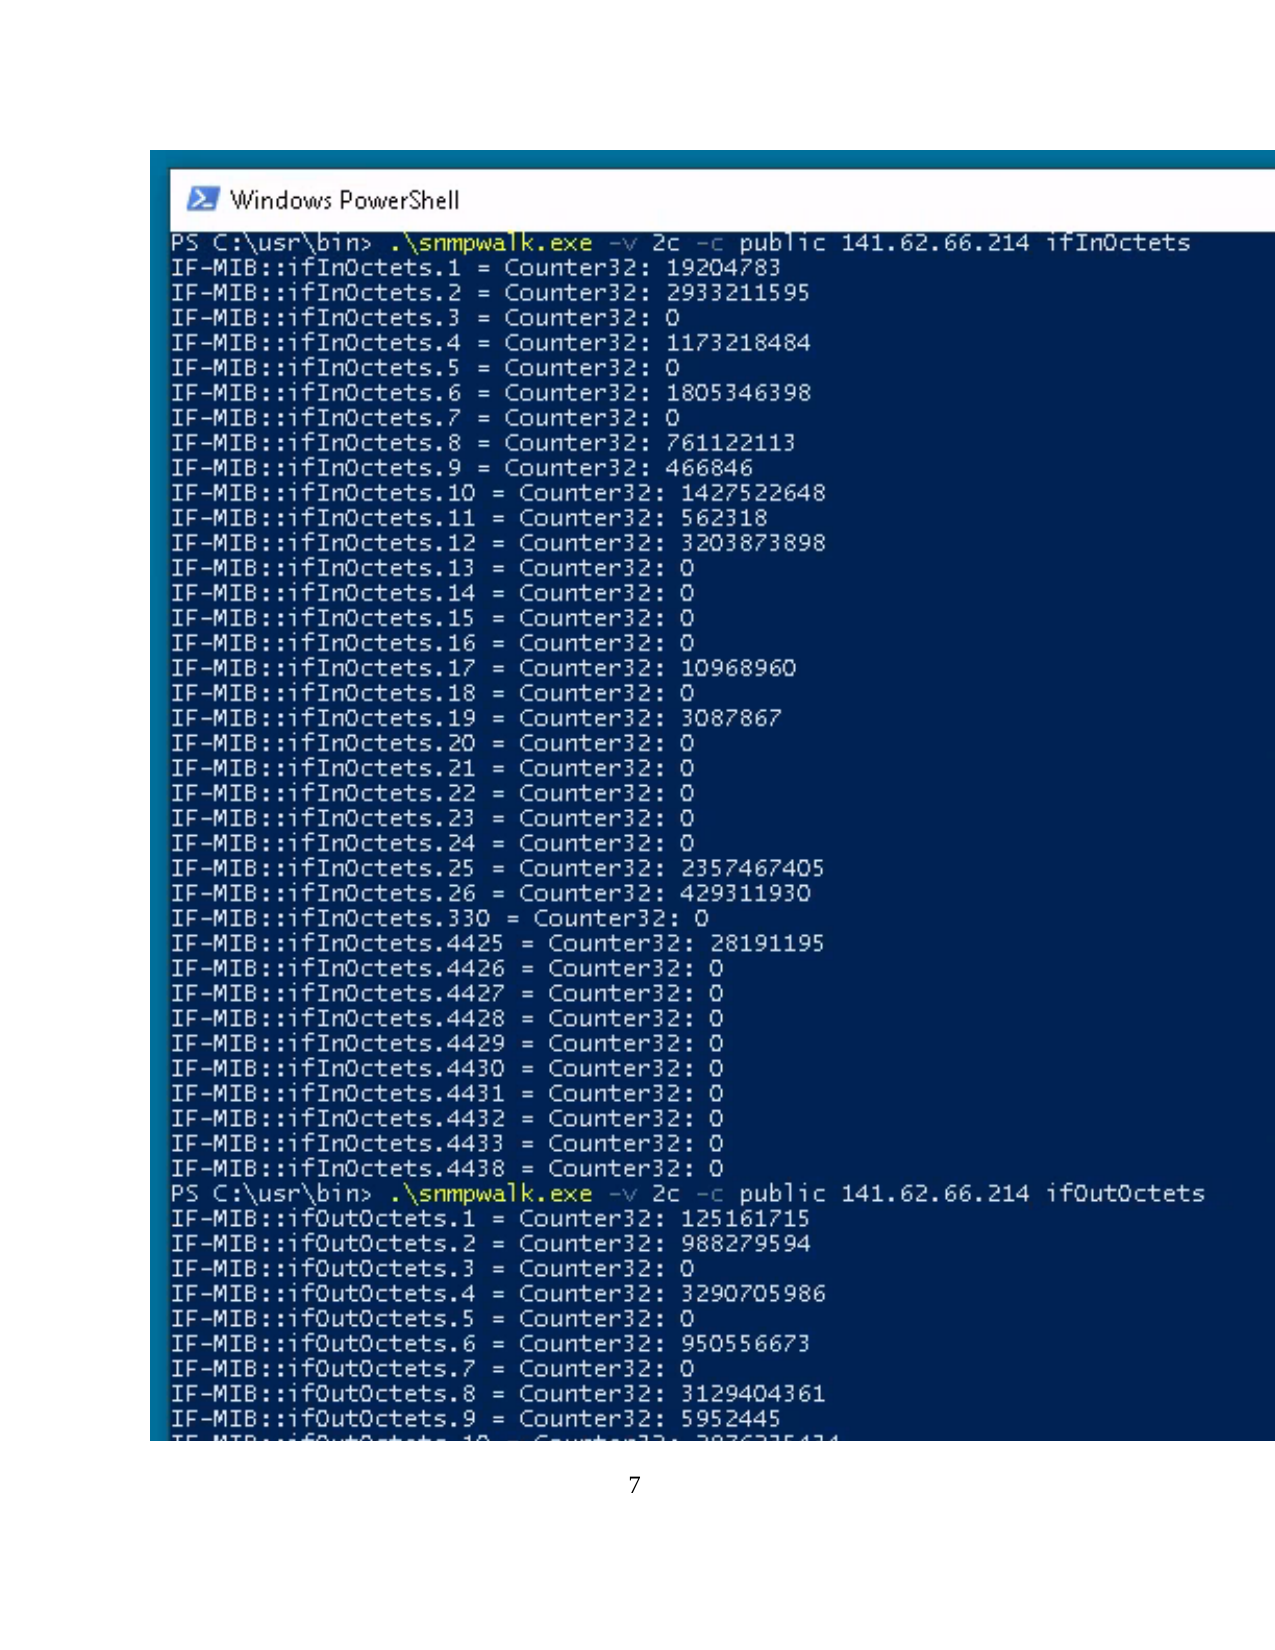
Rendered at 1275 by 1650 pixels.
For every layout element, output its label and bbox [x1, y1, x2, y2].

picture [167, 167, 1275, 1441]
